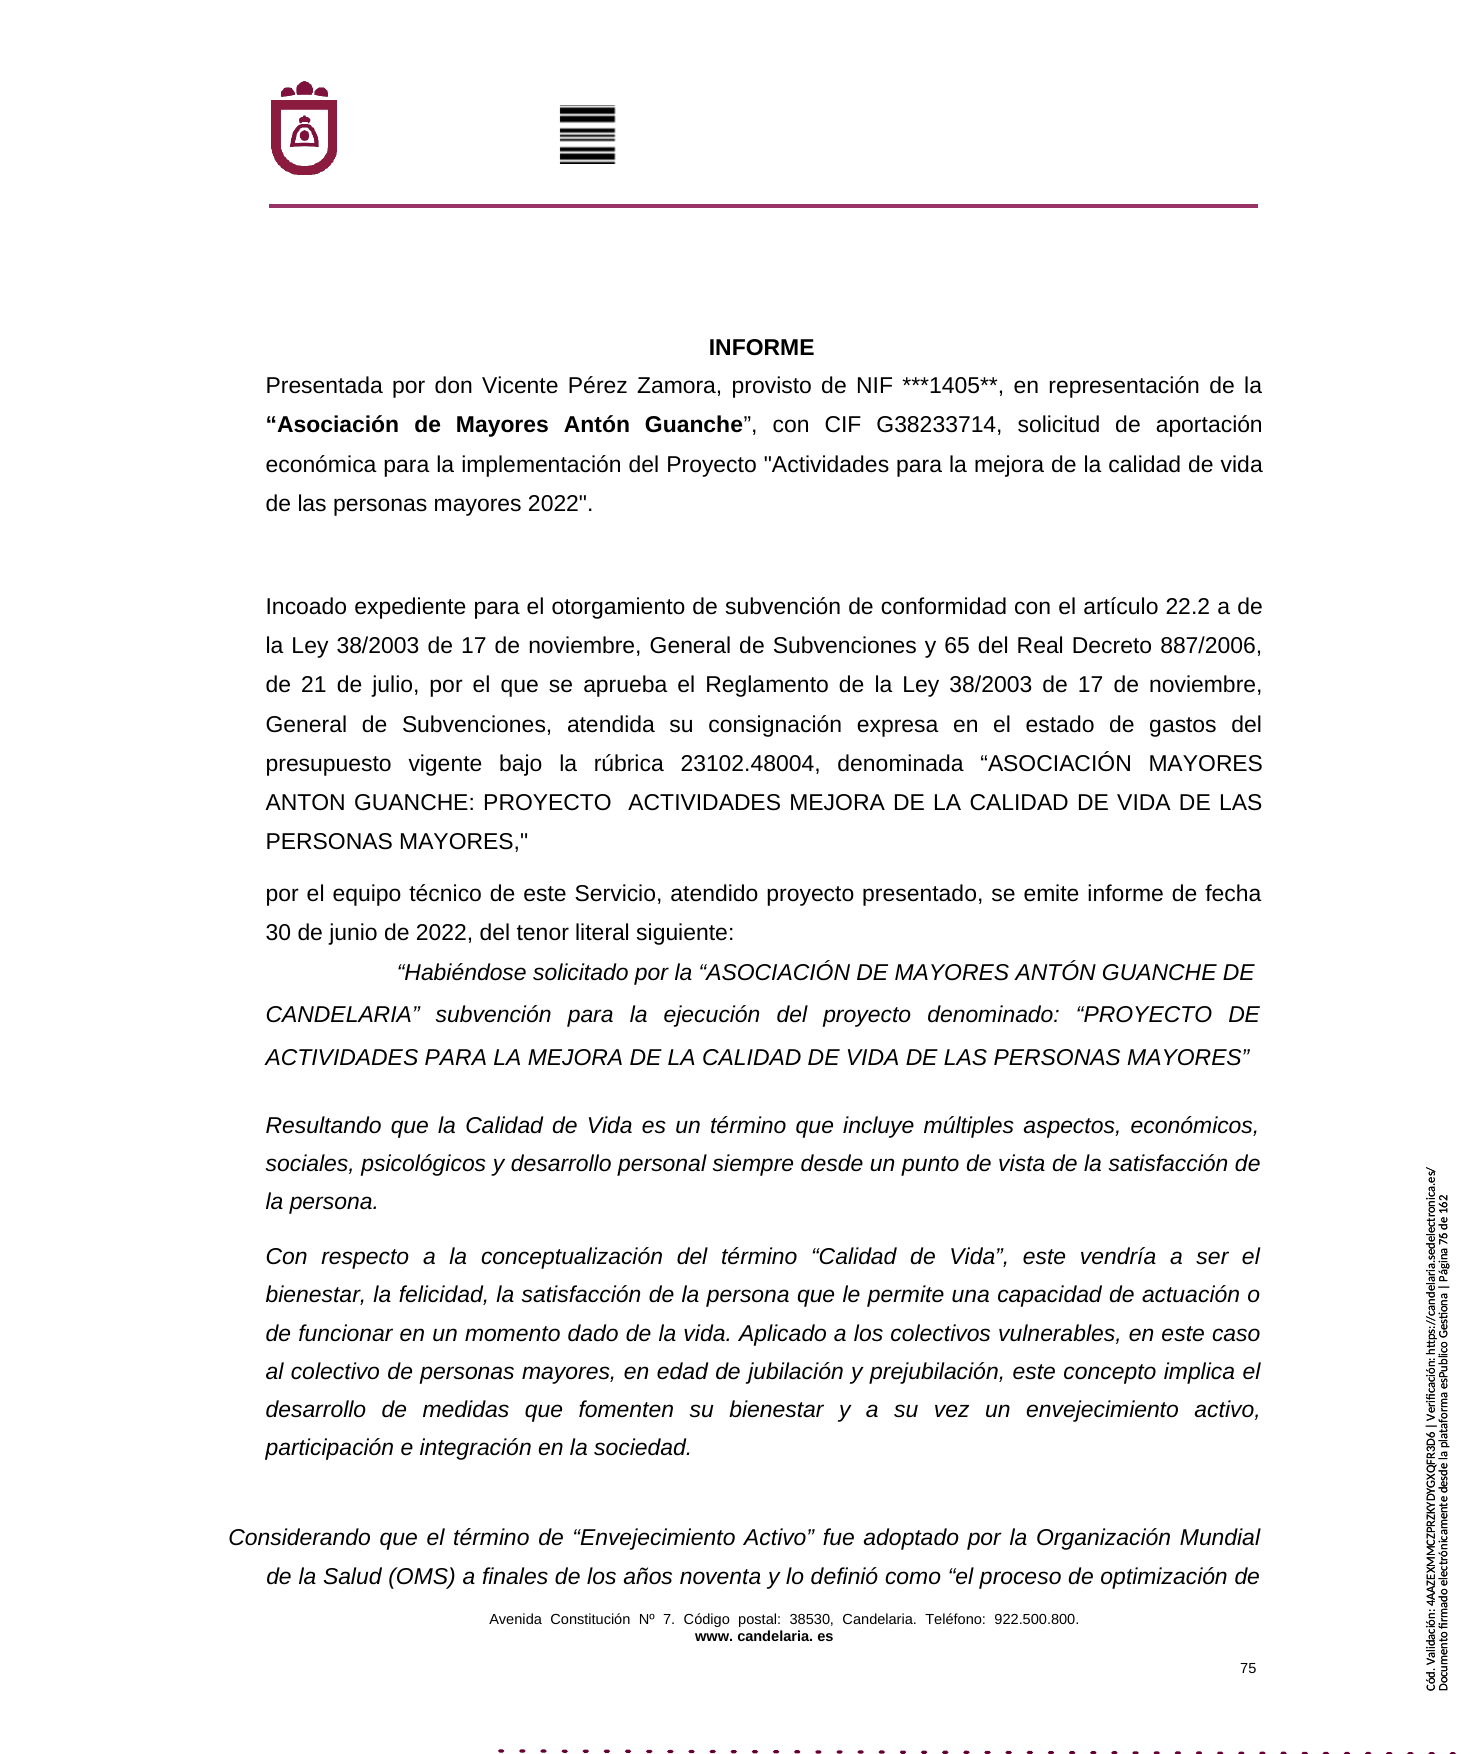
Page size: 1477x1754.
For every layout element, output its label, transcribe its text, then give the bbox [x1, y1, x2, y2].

subtitle INFORME [329, 334, 1201, 360]
text Considerando que el término de “Envejecimiento Activo” fue adoptado por la Organización Mundial de la Salud (OMS) a finales de los años noventa y lo definió como “el proceso de optimización de [228, 1524, 1263, 1589]
text “Habiéndose solicitado por la “ASOCIACIÓN DE MAYORES ANTÓN GUANCHE DE [229, 959, 1263, 985]
text Incoado expediente para el otorgamiento de subvención de conformidad con el artículo 22.2 a de la Ley 38/2003 de 17 de noviembre, General de Subvenciones y 65 del Real Decreto 887/2006, de 21 de julio, por el que se aprueba el Reglamento de la Ley 38/2003 de 17 de noviembre, General de Subvenciones, atendida su consignación expresa en el estado de gastos del presupuesto vigente bajo la rúbrica 23102.48004, denominada “ASOCIACIÓN MAYORES ANTON GUANCHE: PROYECTO ACTIVIDADES MEJORA DE LA CALIDAD DE VIDA DE LAS PERSONAS MAYORES," [265, 593, 1263, 854]
text por el equipo técnico de este Servicio, atendido proyecto presentado, se emite informe de fecha 30 de junio de 2022, del tenor literal siguiente: [265, 880, 1263, 945]
text Presentada por don Vicente Pérez Zamora, provisto de NIF ***1405**, en representación de la “Asociación de Mayores Antón Guanche”, con CIF G38233714, solicitud de aportación económica para la implementación del Proyecto "Actividades para la mejora de la calidad de vida de las personas mayores 2022". [265, 372, 1263, 516]
text Resultando que la Calidad de Vida es un término que incluye múltiples aspectos, económicos, sociales, psicológicos y desarrollo personal siempre desde un punto de vista de la satisfacción de la persona. [265, 1112, 1263, 1214]
text Con respecto a la conceptualización del término “Calidad de Vida”, este vendría a ser el bienestar, la felicidad, la satisfacción de la persona que le permite una capacidad de actuación o de funcionar en un momento dado de la vida. Aplicado a los colectivos vulnerables, en este caso al colectivo de personas mayores, en edad de jubilación y prejubilación, este concepto implica el desarrollo de medidas que fomenten su bienestar y a su vez un envejecimiento activo, participación e integración en la sociedad. [265, 1243, 1263, 1460]
text CANDELARIA” subvención para la ejecución del proyecto denominado: “PROYECTO DE ACTIVIDADES PARA LA MEJORA DE LA CALIDAD DE VIDA DE LAS PERSONAS MAYORES” [265, 1001, 1263, 1071]
